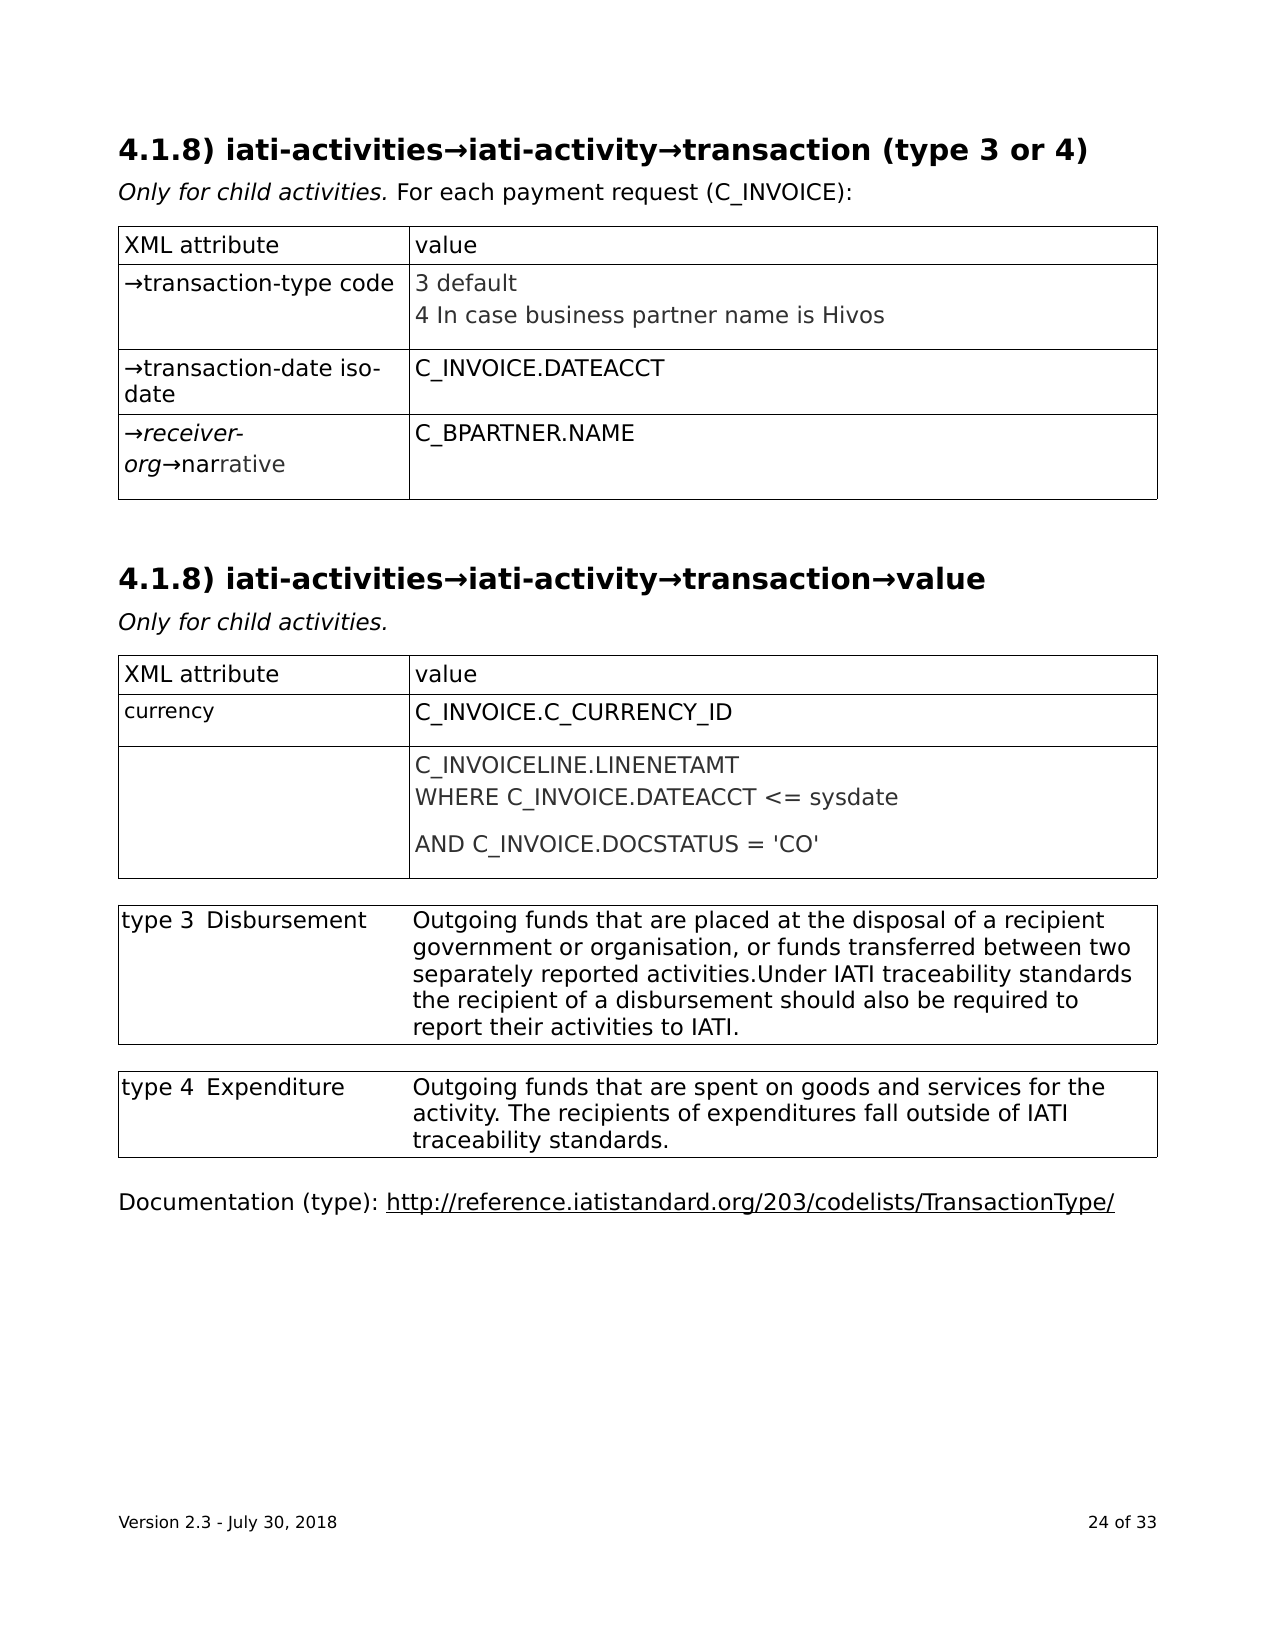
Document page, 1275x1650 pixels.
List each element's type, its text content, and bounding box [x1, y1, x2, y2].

table_cell currency [119, 695, 409, 746]
table_cell 3 default 4 In case business partner name is Hivos [410, 265, 1157, 349]
table_header type 4 [119, 1072, 203, 1157]
subtitle 4.1.8) iati-activities→iati-activity→transaction→value [118, 562, 1157, 596]
table_header Outgoing funds that are spent on goods and services for the activity. The recipients of expenditures fall outside of IATI traceability standards. [409, 1072, 1157, 1157]
table_cell C_INVOICELINE.LINENETAMT WHERE C_INVOICE.DATEACCT <= sysdate AND C_INVOICE.DOCSTATUS = 'CO' [410, 747, 1157, 878]
table_cell [119, 747, 409, 878]
text Only for child activities. [118, 609, 1157, 635]
table_cell →transaction-type code [119, 265, 409, 349]
table_header type 3 [119, 906, 203, 1044]
text Only for child activities. For each payment request (C_INVOICE): [118, 179, 1157, 206]
table_header value [410, 227, 1157, 264]
table_cell →receiver-org→narrative [119, 415, 409, 499]
table_header value [410, 656, 1157, 693]
table_header Outgoing funds that are placed at the disposal of a recipient government or organisation, or funds transferred between two separately reported activities.Under IATI traceability standards the recipient of a disbursement should also be required to report their activities to IATI. [409, 906, 1157, 1044]
table_cell →transaction-date iso-date [119, 350, 409, 414]
table_header XML attribute [119, 656, 409, 693]
table_header Disbursement [203, 906, 409, 1044]
table_header XML attribute [119, 227, 409, 264]
text Documentation (type): http://reference.iatistandard.org/203/codelists/TransactionType/ [118, 1158, 1157, 1216]
subtitle 4.1.8) iati-activities→iati-activity→transaction (type 3 or 4) [118, 133, 1157, 167]
table_header Expenditure [203, 1072, 409, 1157]
table_cell C_BPARTNER.NAME [410, 415, 1157, 499]
table_cell C_INVOICE.C_CURRENCY_ID [410, 695, 1157, 746]
table_cell C_INVOICE.DATEACCT [410, 350, 1157, 414]
